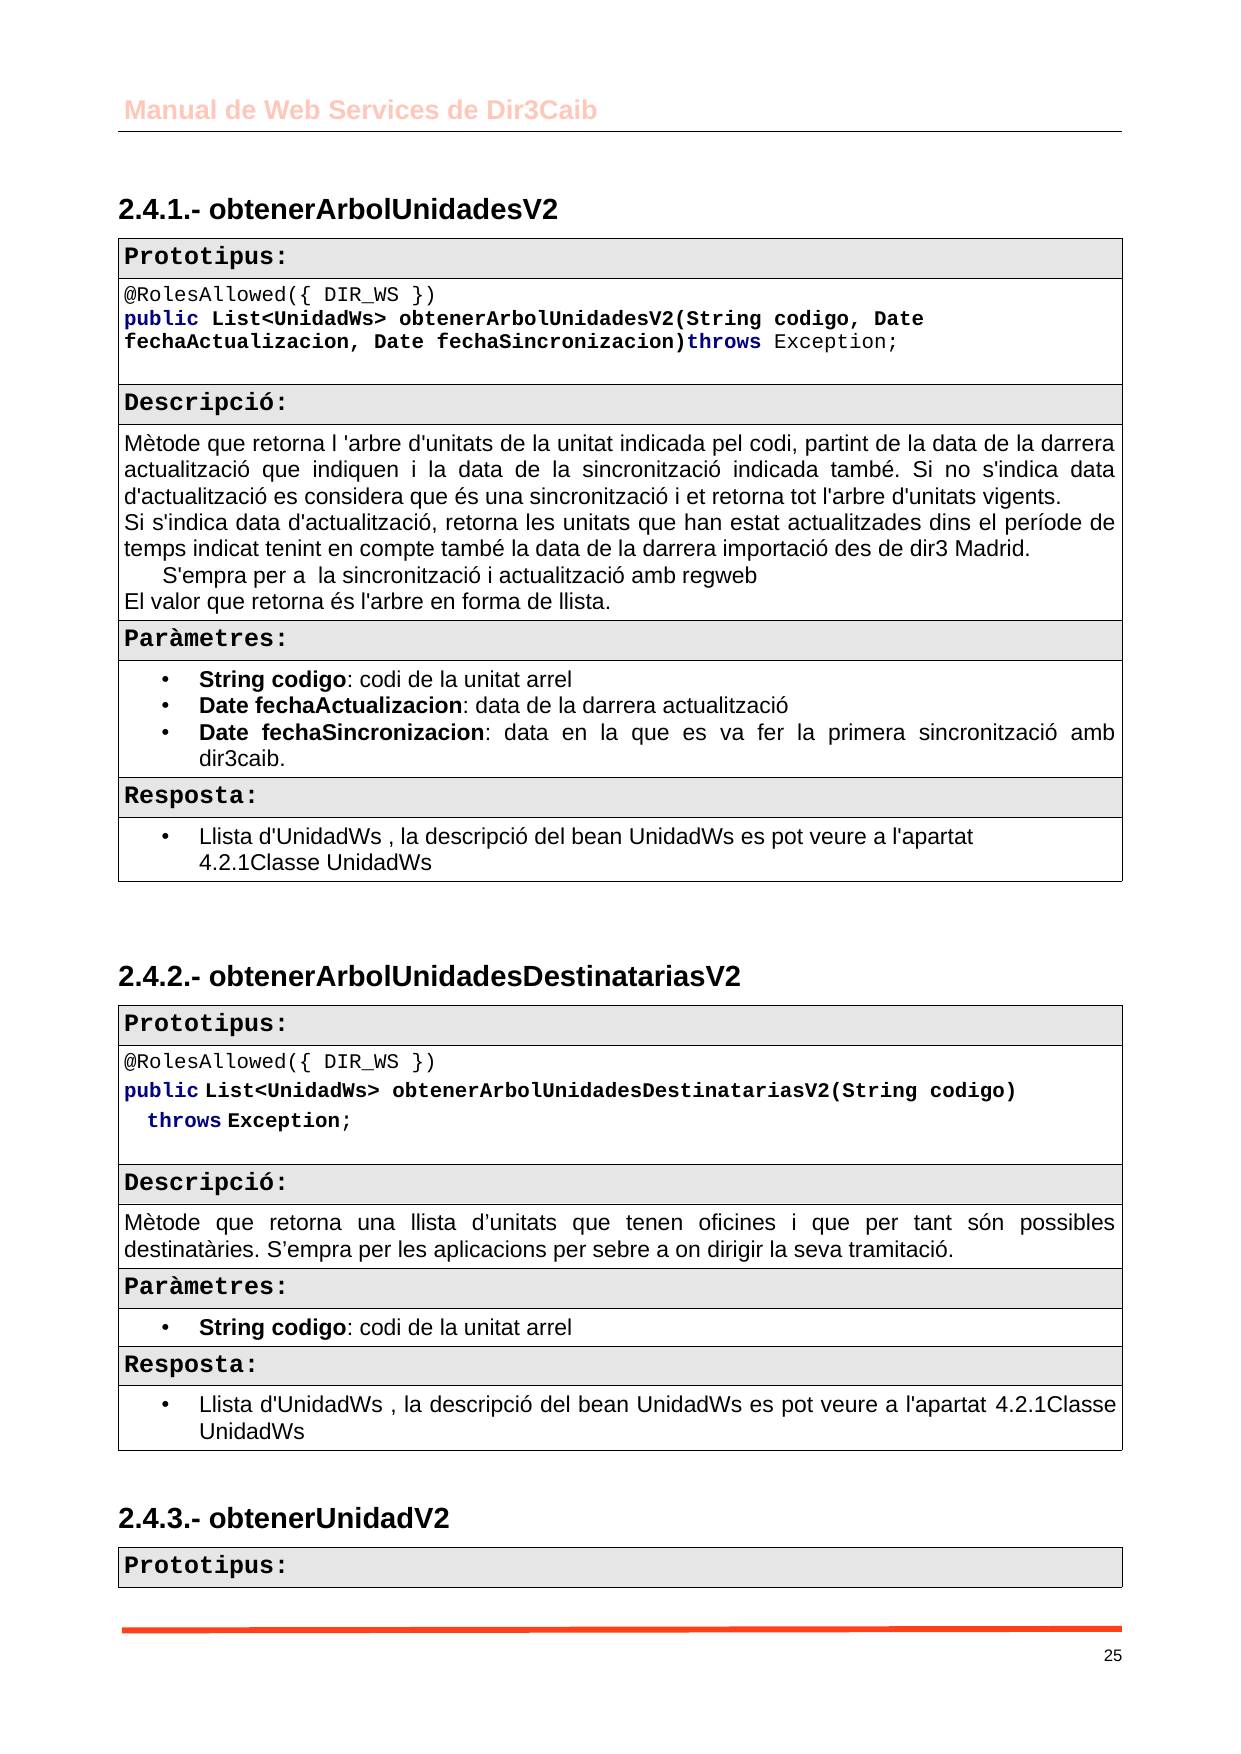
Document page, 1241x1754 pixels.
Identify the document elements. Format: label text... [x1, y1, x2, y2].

subtitle obtenerUnidadV2 [118, 1501, 1122, 1535]
table_cell Llista d'UnidadWs , la descripció del bean UnidadWs es pot veure a l'apartat 4.2.1Classe UnidadWs [119, 818, 1122, 881]
table_cell String codigo: codi de la unitat arrel [119, 1309, 1122, 1346]
table_cell Paràmetres: [119, 1269, 1122, 1308]
table_cell Llista d'UnidadWs , la descripció del bean UnidadWs es pot veure a l'apartat 4.2.1Classe UnidadWs [119, 1386, 1122, 1450]
table_cell Descripció: [119, 385, 1122, 424]
table_header Prototipus: [119, 1006, 1122, 1045]
subtitle obtenerArbolUnidadesV2 [118, 192, 1122, 226]
table_cell Descripció: [119, 1165, 1122, 1203]
subtitle obtenerArbolUnidadesDestinatariasV2 [118, 959, 1122, 992]
table_cell Resposta: [119, 1347, 1122, 1385]
table_header Prototipus: [119, 239, 1122, 278]
table_header Prototipus: [119, 1548, 1122, 1587]
table_cell Paràmetres: [119, 621, 1122, 660]
table_cell @RolesAllowed({ DIR_WS }) public List<UnidadWs> obtenerArbolUnidadesV2(String codigo, Date fechaActualizacion, Date fechaSincronizacion)throws Exception; [119, 279, 1122, 384]
table_cell Resposta: [119, 778, 1122, 817]
table_cell Mètode que retorna una llista d’unitats que tenen oficines i que per tant són possibles destinatàries. S’empra per les aplicacions per sebre a on dirigir la seva tramitació. [119, 1205, 1122, 1268]
table_cell String codigo: codi de la unitat arrel Date fechaActualizacion: data de la darrera actualització Date fechaSincronizacion: data en la que es va fer la primera sincronització amb dir3caib. [119, 661, 1122, 777]
table_cell Mètode que retorna l 'arbre d'unitats de la unitat indicada pel codi, partint de la data de la darrera actualització que indiquen i la data de la sincronització indicada també. Si no s'indica data d'actualització es considera que és una sincronització i et retorna tot l'arbre d'unitats vigents. Si s'indica data d'actualització, retorna les unitats que han estat actualitzades dins el període de temps indicat tenint en compte també la data de la darrera importació des de dir3 Madrid. S'empra per a la sincronització i actualització amb regweb El valor que retorna és l'arbre en forma de llista. [119, 425, 1122, 620]
table_cell @RolesAllowed({ DIR_WS }) public List<UnidadWs> obtenerArbolUnidadesDestinatariasV2(String codigo) throws Exception; [119, 1046, 1122, 1163]
